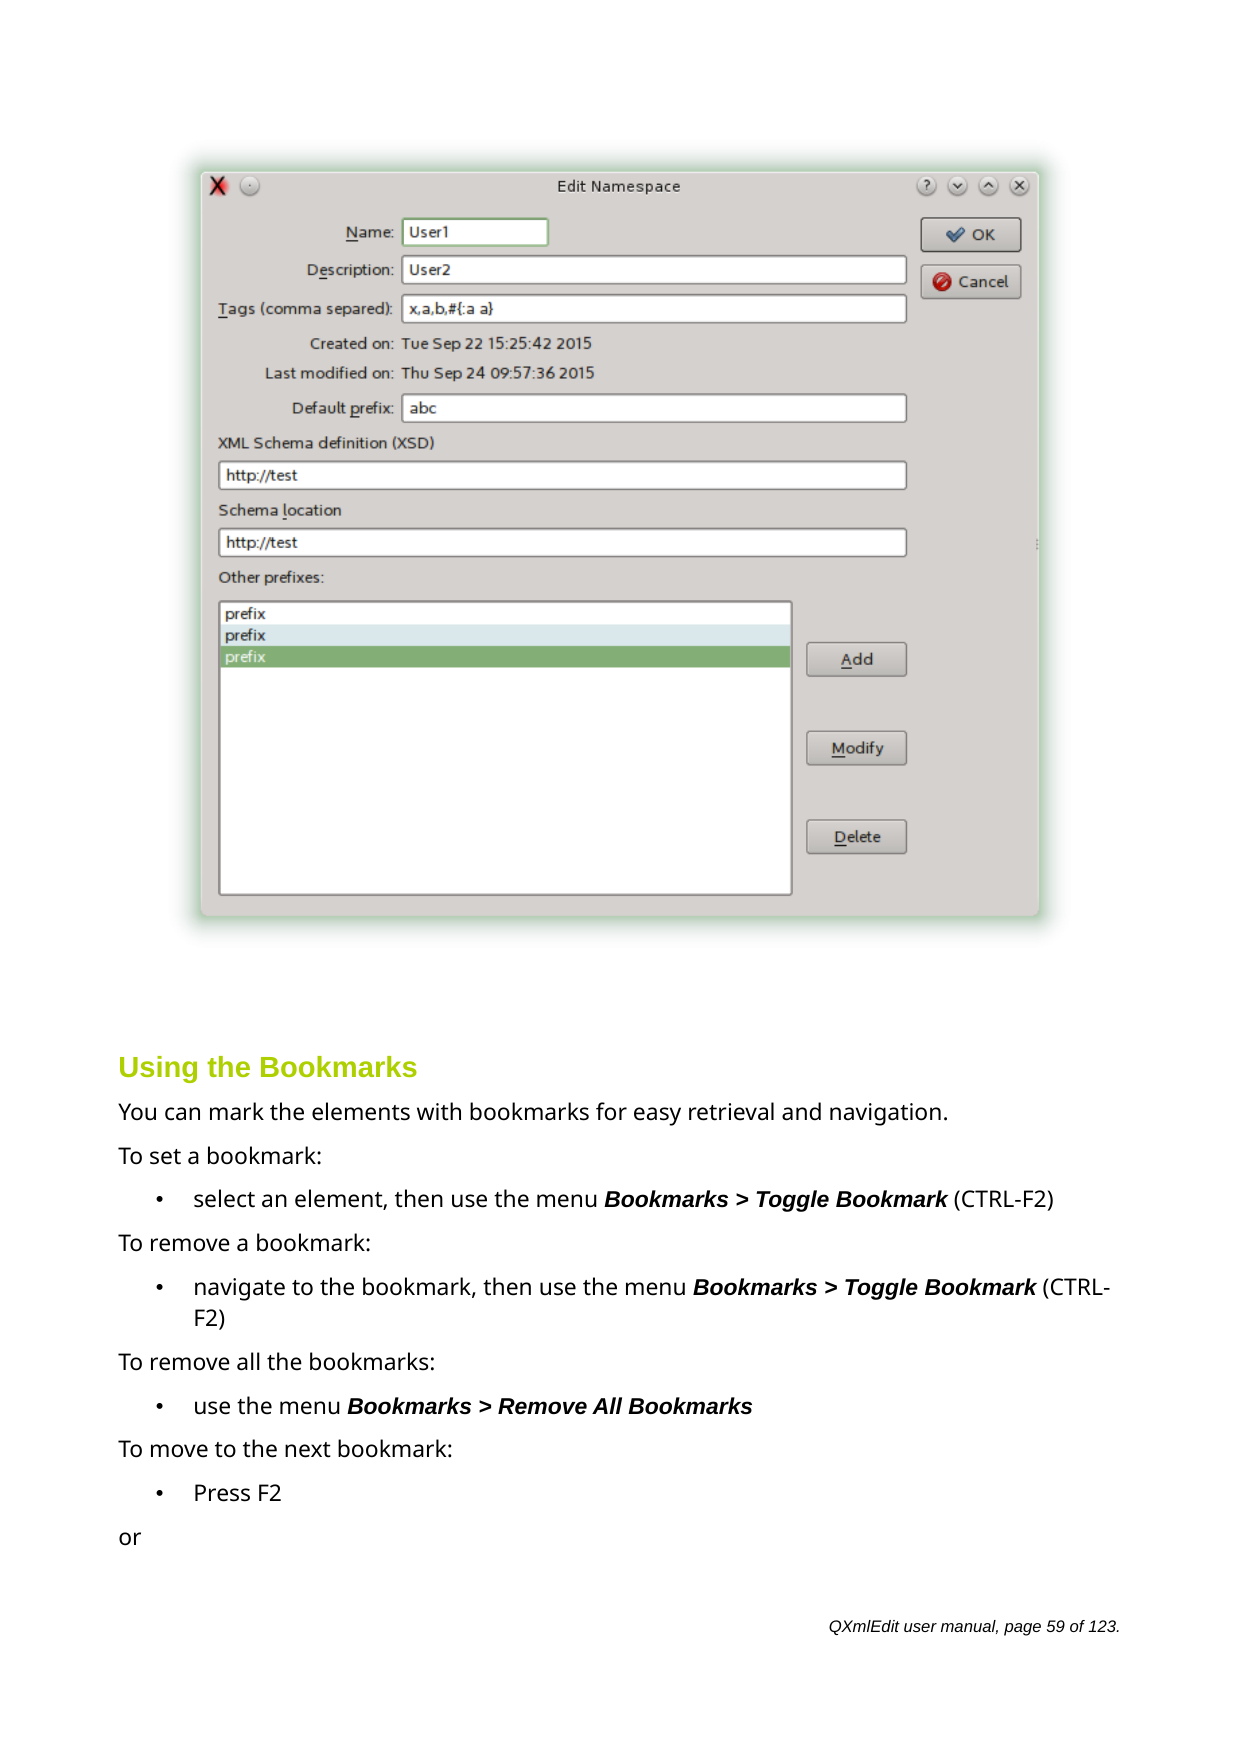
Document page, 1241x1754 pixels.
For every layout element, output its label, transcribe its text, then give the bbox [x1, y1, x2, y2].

list select an element, then use the menu Bookmarks > Toggle Bookmark (CTRL-F2) [156, 1183, 1122, 1215]
subtitle Using the Bookmarks [118, 1050, 1122, 1083]
text You can mark the elements with bookmarks for easy retrieval and navigation. [118, 1096, 1122, 1127]
list use the menu Bookmarks > Remove All Bookmarks [156, 1390, 1122, 1421]
picture [147, 118, 1093, 970]
text To move to the next bookmark: [118, 1433, 1122, 1465]
text To remove a bookmark: [118, 1227, 1122, 1258]
text To set a bookmark: [118, 1140, 1122, 1171]
text To remove all the bookmarks: [118, 1346, 1122, 1377]
text or [118, 1521, 1122, 1552]
list navigate to the bookmark, then use the menu Bookmarks > Toggle Bookmark (CTRL-F2) [156, 1271, 1122, 1333]
list Press F2 [156, 1477, 1122, 1508]
